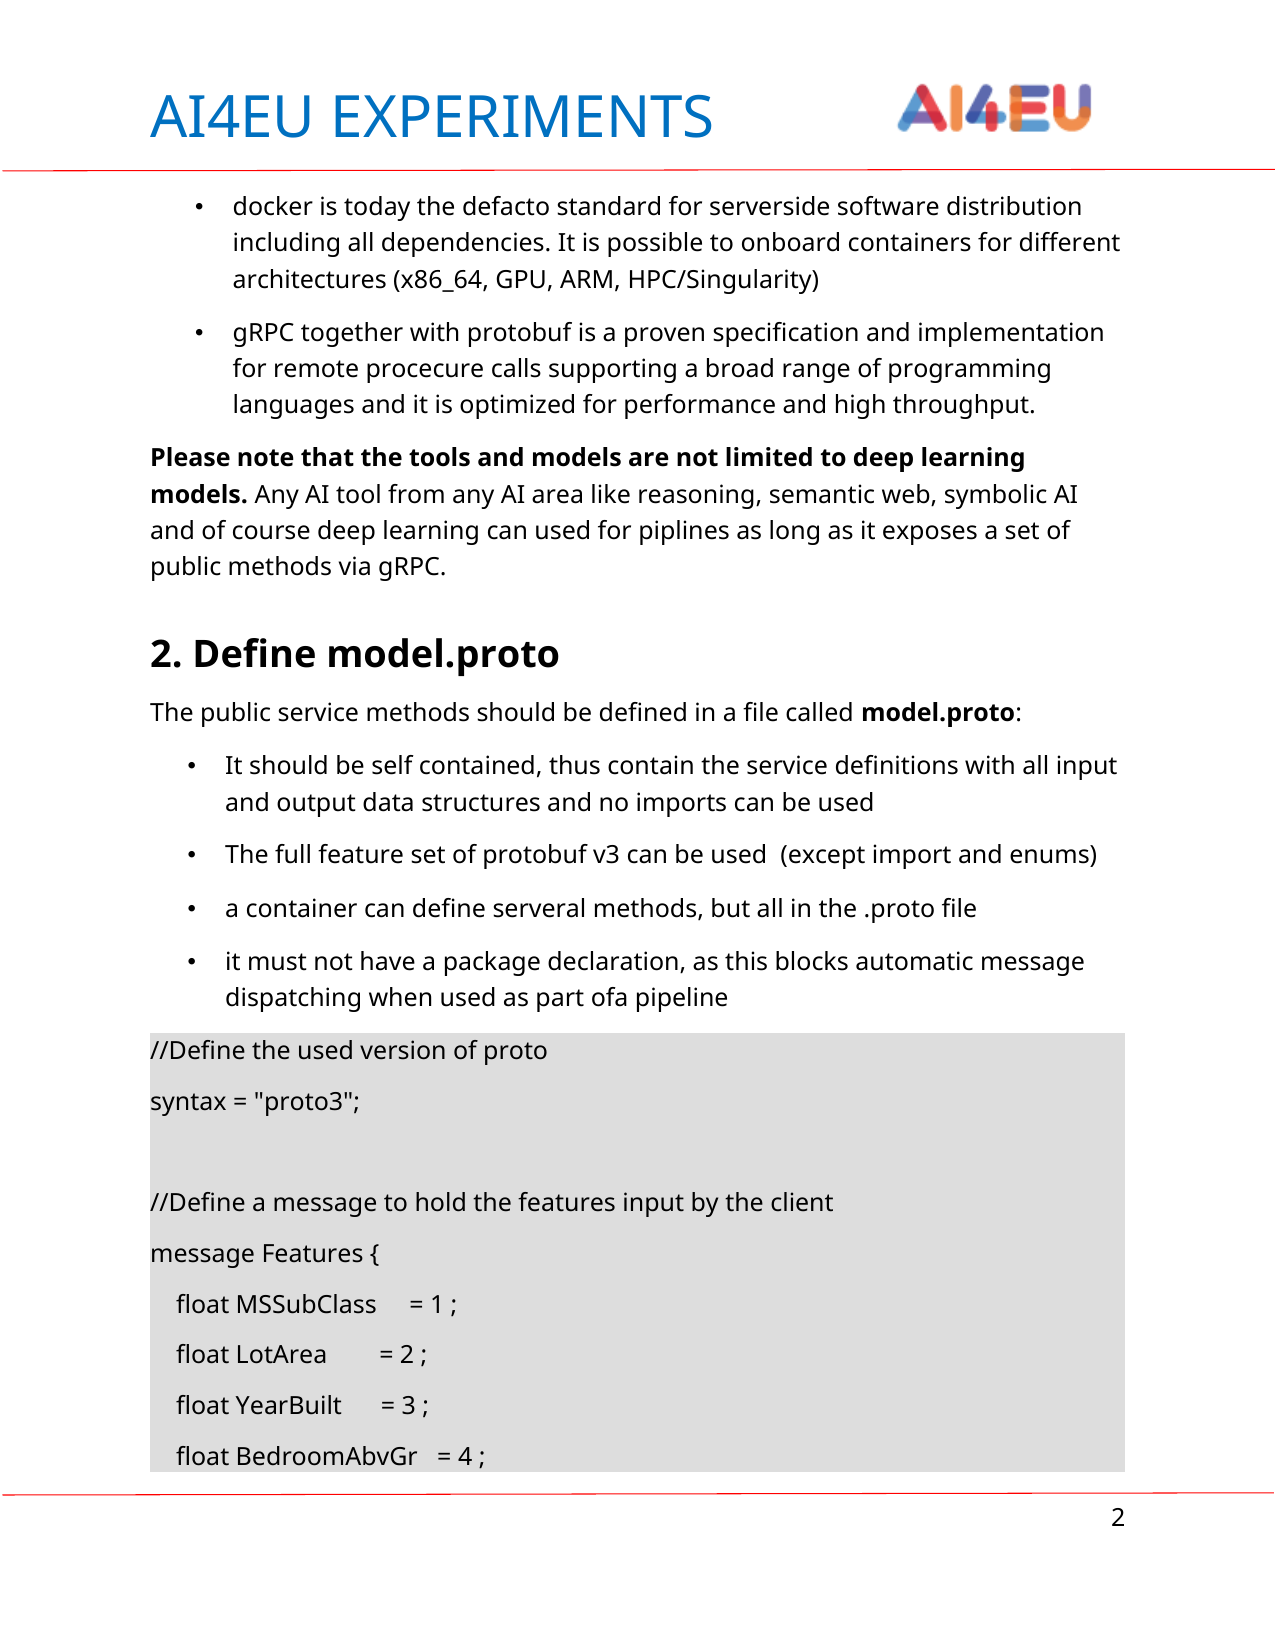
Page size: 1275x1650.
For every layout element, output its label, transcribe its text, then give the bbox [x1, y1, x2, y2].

text //Define the used version of proto [150, 1033, 1125, 1067]
text float YearBuilt = 3 ; [150, 1388, 1125, 1422]
list docker is today the defacto standard for serverside software distribution including all dependencies. It is possible to onboard containers for different architectures (x86_64, GPU, ARM, HPC/Singularity) [195, 188, 1125, 295]
picture [892, 78, 1099, 143]
text syntax = "proto3"; [150, 1083, 1125, 1117]
text The public service methods should be defined in a file called model.proto: [150, 695, 1125, 729]
list It should be self contained, thus contain the service definitions with all input and output data structures and no imports can be used [187, 748, 1125, 818]
text float BedroomAbvGr = 4 ; [150, 1438, 1125, 1472]
list gRPC together with protobuf is a proven specification and implementation for remote procecure calls supporting a broad range of programming languages and it is optimized for performance and high throughput. [195, 314, 1125, 421]
list a container can define serveral methods, but all in the .proto file [187, 890, 1125, 924]
text message Features { [150, 1236, 1125, 1269]
text //Define a message to hold the features input by the client [150, 1185, 1125, 1219]
text float LotArea = 2 ; [150, 1337, 1125, 1371]
text float MSSubClass = 1 ; [150, 1286, 1125, 1320]
list The full feature set of protobuf v3 can be used (except import and enums) [187, 837, 1125, 871]
subtitle 2. Define model.proto [150, 627, 1125, 679]
text Please note that the tools and models are not limited to deep learning models. Any AI tool from any AI area like reasoning, semantic web, symbolic AI and of course deep learning can used for piplines as long as it exposes a set of public methods via gRPC. [150, 440, 1125, 583]
list it must not have a package declaration, as this blocks automatic message dispatching when used as part ofa pipeline [187, 943, 1125, 1014]
